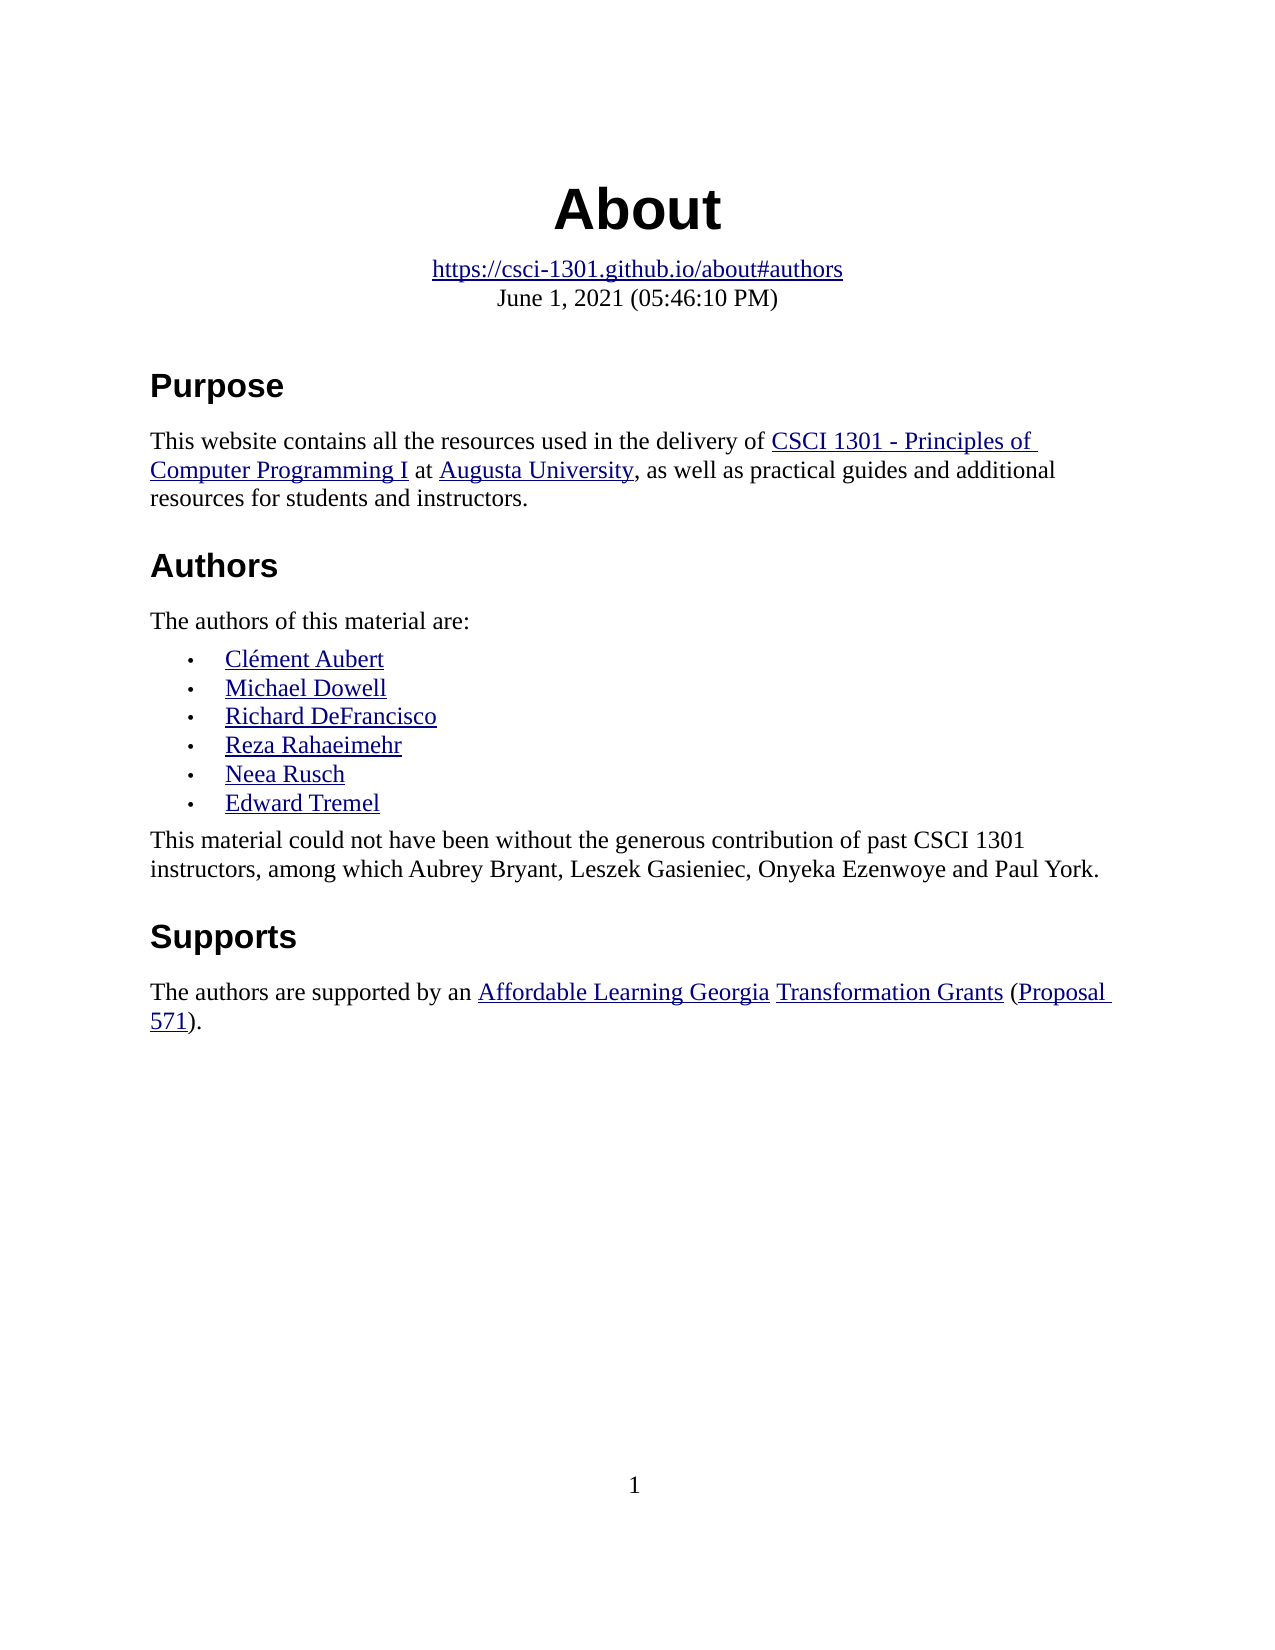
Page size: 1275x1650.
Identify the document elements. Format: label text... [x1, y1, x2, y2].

subtitle Authors [150, 546, 1125, 585]
text This website contains all the resources used in the delivery of CSCI 1301 - Principles of Computer Programming I at Augusta University, as well as practical guides and additional resources for students and instructors. [150, 426, 1125, 512]
text The authors are supported by an Affordable Learning Georgia Transformation Grants (Proposal 571). [150, 977, 1125, 1034]
list Richard DeFrancisco [187, 701, 1125, 730]
subtitle Purpose [150, 366, 1125, 404]
subtitle Supports [150, 917, 1125, 956]
list Edward Tremel [187, 788, 1125, 816]
list Reza Rahaeimehr [187, 730, 1125, 759]
title About [150, 175, 1125, 242]
text This material could not have been without the generous contribution of past CSCI 1301 instructors, among which Aubrey Bryant, Leszek Gasieniec, Onyeka Ezenwoye and Paul York. [150, 825, 1125, 883]
list Neea Rusch [187, 759, 1125, 788]
text June 1, 2021 (05:46:10 PM) [150, 283, 1125, 312]
text The authors of this material are: [150, 606, 1125, 635]
text https://csci-1301.github.io/about#authors [150, 254, 1125, 283]
list Michael Dowell [187, 673, 1125, 701]
list Clément Aubert [187, 644, 1125, 673]
